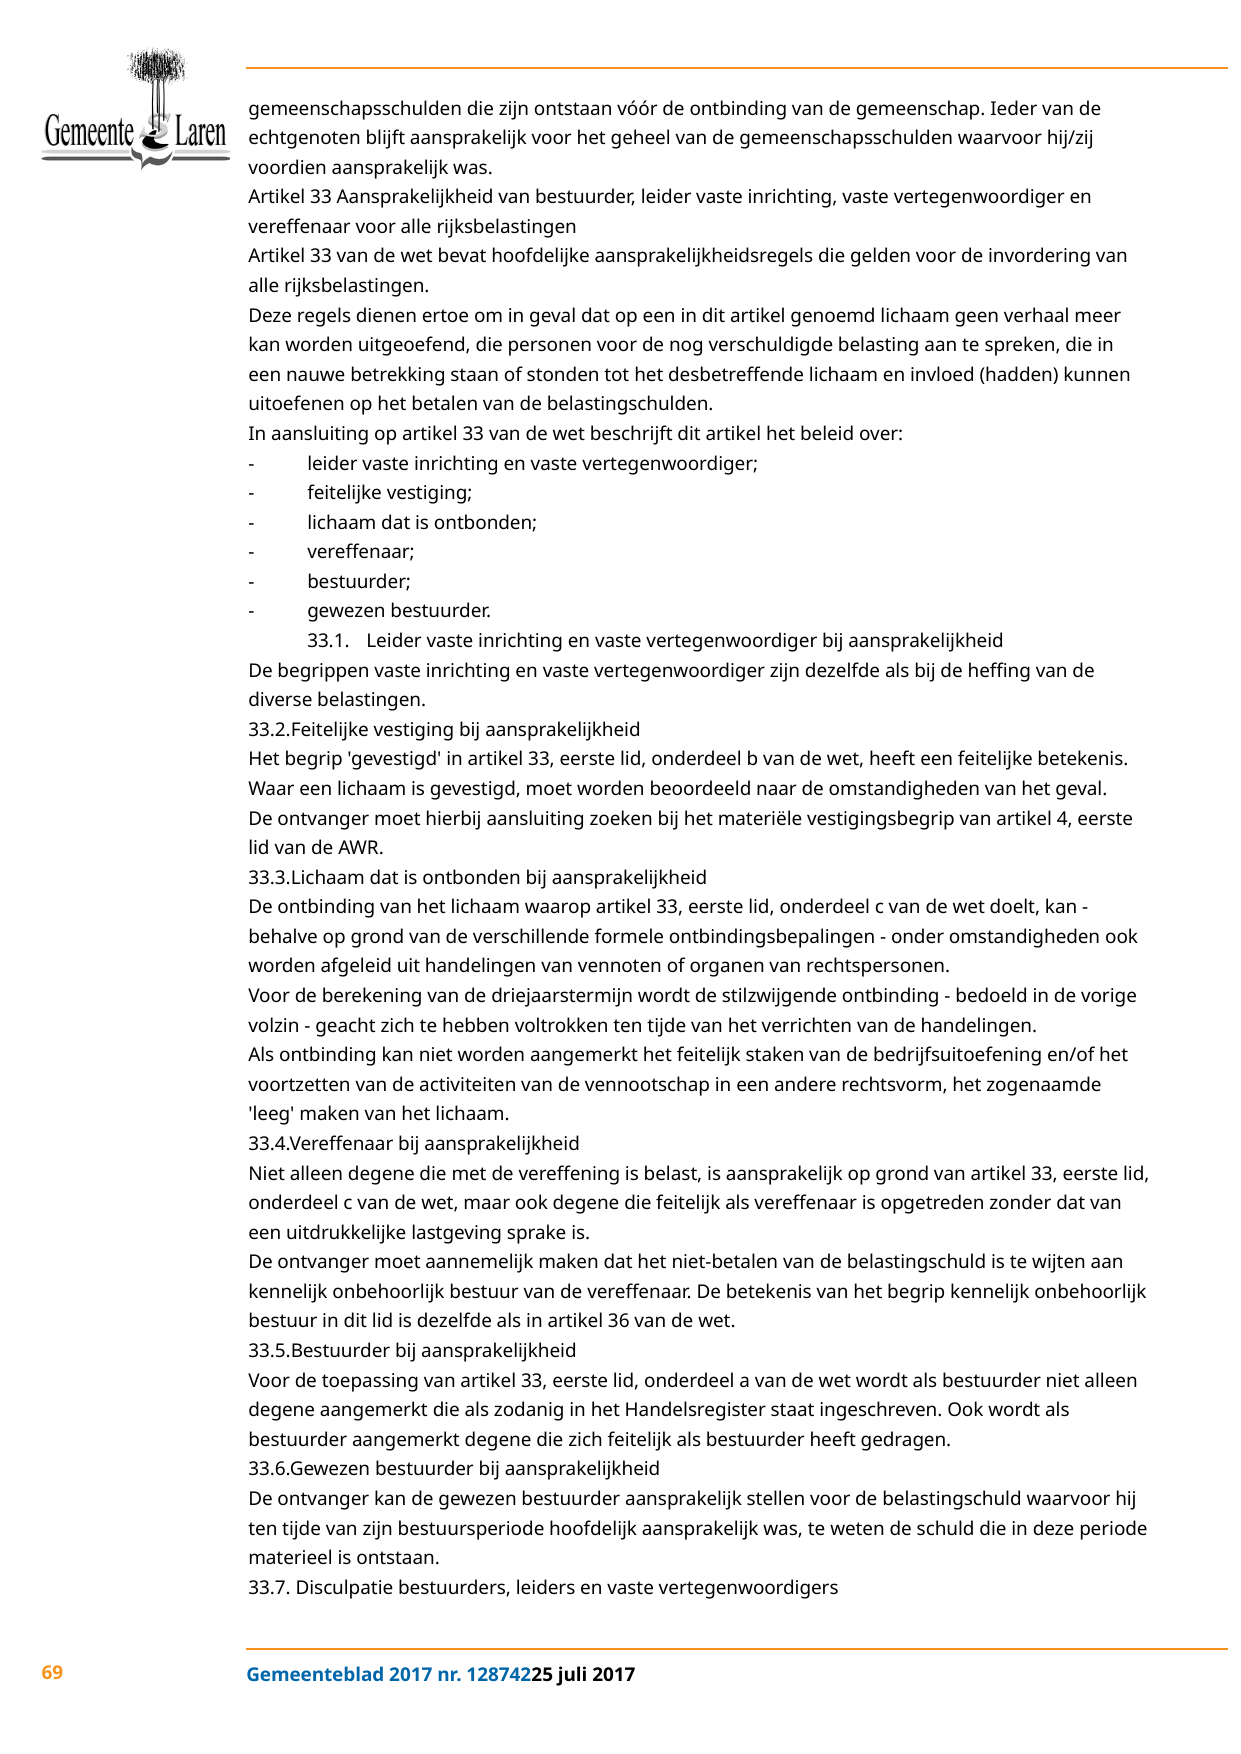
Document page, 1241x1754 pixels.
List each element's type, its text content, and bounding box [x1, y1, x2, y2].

text gemeenschapsschulden die zijn ontstaan vóór de ontbinding van de gemeenschap. Ieder van de echtgenoten blijft aansprakelijk voor het geheel van de gemeenschapsschulden waarvoor hij/zij voordien aansprakelijk was. [248, 95, 1152, 180]
list leider vaste inrichting en vaste vertegenwoordiger; [248, 450, 1152, 476]
list feitelijke vestiging; [248, 479, 1152, 505]
list gewezen bestuurder. [248, 598, 1152, 623]
text Voor de toepassing van artikel 33, eerste lid, onderdeel a van de wet wordt als bestuurder niet alleen degene aangemerkt die als zodanig in het Handelsregister staat ingeschreven. Ook wordt als bestuurder aangemerkt degene die zich feitelijk als bestuurder heeft gedragen. [248, 1367, 1152, 1452]
text 33.7. Disculpatie bestuurders, leiders en vaste vertegenwoordigers [248, 1574, 1152, 1600]
text 33.5.Bestuurder bij aansprakelijkheid [248, 1337, 1152, 1363]
text Het begrip 'gevestigd' in artikel 33, eerste lid, onderdeel b van de wet, heeft een feitelijke betekenis. Waar een lichaam is gevestigd, moet worden beoordeeld naar de omstandigheden van het geval. [248, 746, 1152, 801]
text De ontvanger moet aannemelijk maken dat het niet-betalen van de belastingschuld is te wijten aan kennelijk onbehoorlijk bestuur van de vereffenaar. De betekenis van het begrip kennelijk onbehoorlijk bestuur in dit lid is dezelfde als in artikel 36 van de wet. [248, 1248, 1152, 1333]
list bestuurder; [248, 568, 1152, 594]
text De begrippen vaste inrichting en vaste vertegenwoordiger zijn dezelfde als bij de heffing van de diverse belastingen. [248, 657, 1152, 712]
text In aansluiting op artikel 33 van de wet beschrijft dit artikel het beleid over: [248, 420, 1152, 446]
list lichaam dat is ontbonden; [248, 509, 1152, 535]
text De ontbinding van het lichaam waarop artikel 33, eerste lid, onderdeel c van de wet doelt, kan - behalve op grond van de verschillende formele ontbindingsbepalingen - onder omstandigheden ook worden afgeleid uit handelingen van vennoten of organen van rechtspersonen. [248, 893, 1152, 978]
text De ontvanger kan de gewezen bestuurder aansprakelijk stellen voor de belastingschuld waarvoor hij ten tijde van zijn bestuursperiode hoofdelijk aansprakelijk was, te weten de schuld die in deze periode materieel is ontstaan. [248, 1485, 1152, 1570]
text Als ontbinding kan niet worden aangemerkt het feitelijk staken van de bedrijfsuitoefening en/of het voortzetten van de activiteiten van de vennootschap in een andere rechtsvorm, het zogenaamde 'leeg' maken van het lichaam. [248, 1041, 1152, 1126]
text 33.6.Gewezen bestuurder bij aansprakelijkheid [248, 1456, 1152, 1481]
text 33.3.Lichaam dat is ontbonden bij aansprakelijkheid [248, 864, 1152, 890]
text Artikel 33 van de wet bevat hoofdelijke aansprakelijkheidsregels die gelden voor de invordering van alle rijksbelastingen. [248, 243, 1152, 298]
list vereffenaar; [248, 538, 1152, 564]
picture [41, 47, 231, 172]
text 33.2.Feitelijke vestiging bij aansprakelijkheid [248, 716, 1152, 742]
text De ontvanger moet hierbij aansluiting zoeken bij het materiële vestigingsbegrip van artikel 4, eerste lid van de AWR. [248, 805, 1152, 860]
text Niet alleen degene die met de vereffening is belast, is aansprakelijk op grond van artikel 33, eerste lid, onderdeel c van de wet, maar ook degene die feitelijk als vereffenaar is opgetreden zonder dat van een uitdrukkelijke lastgeving sprake is. [248, 1160, 1152, 1245]
text Voor de berekening van de driejaarstermijn wordt de stilzwijgende ontbinding - bedoeld in de vorige volzin - geacht zich te hebben voltrokken ten tijde van het verrichten van de handelingen. [248, 982, 1152, 1038]
text 33.4.Vereffenaar bij aansprakelijkheid [248, 1130, 1152, 1156]
list Leider vaste inrichting en vaste vertegenwoordiger bij aansprakelijkheid [307, 627, 1152, 653]
text Artikel 33 Aansprakelijkheid van bestuurder, leider vaste inrichting, vaste vertegenwoordiger en vereffenaar voor alle rijksbelastingen [248, 183, 1152, 239]
text Deze regels dienen ertoe om in geval dat op een in dit artikel genoemd lichaam geen verhaal meer kan worden uitgeoefend, die personen voor de nog verschuldigde belasting aan te spreken, die in een nauwe betrekking staan of stonden tot het desbetreffende lichaam en invloed (hadden) kunnen uitoefenen op het betalen van de belastingschulden. [248, 302, 1152, 416]
